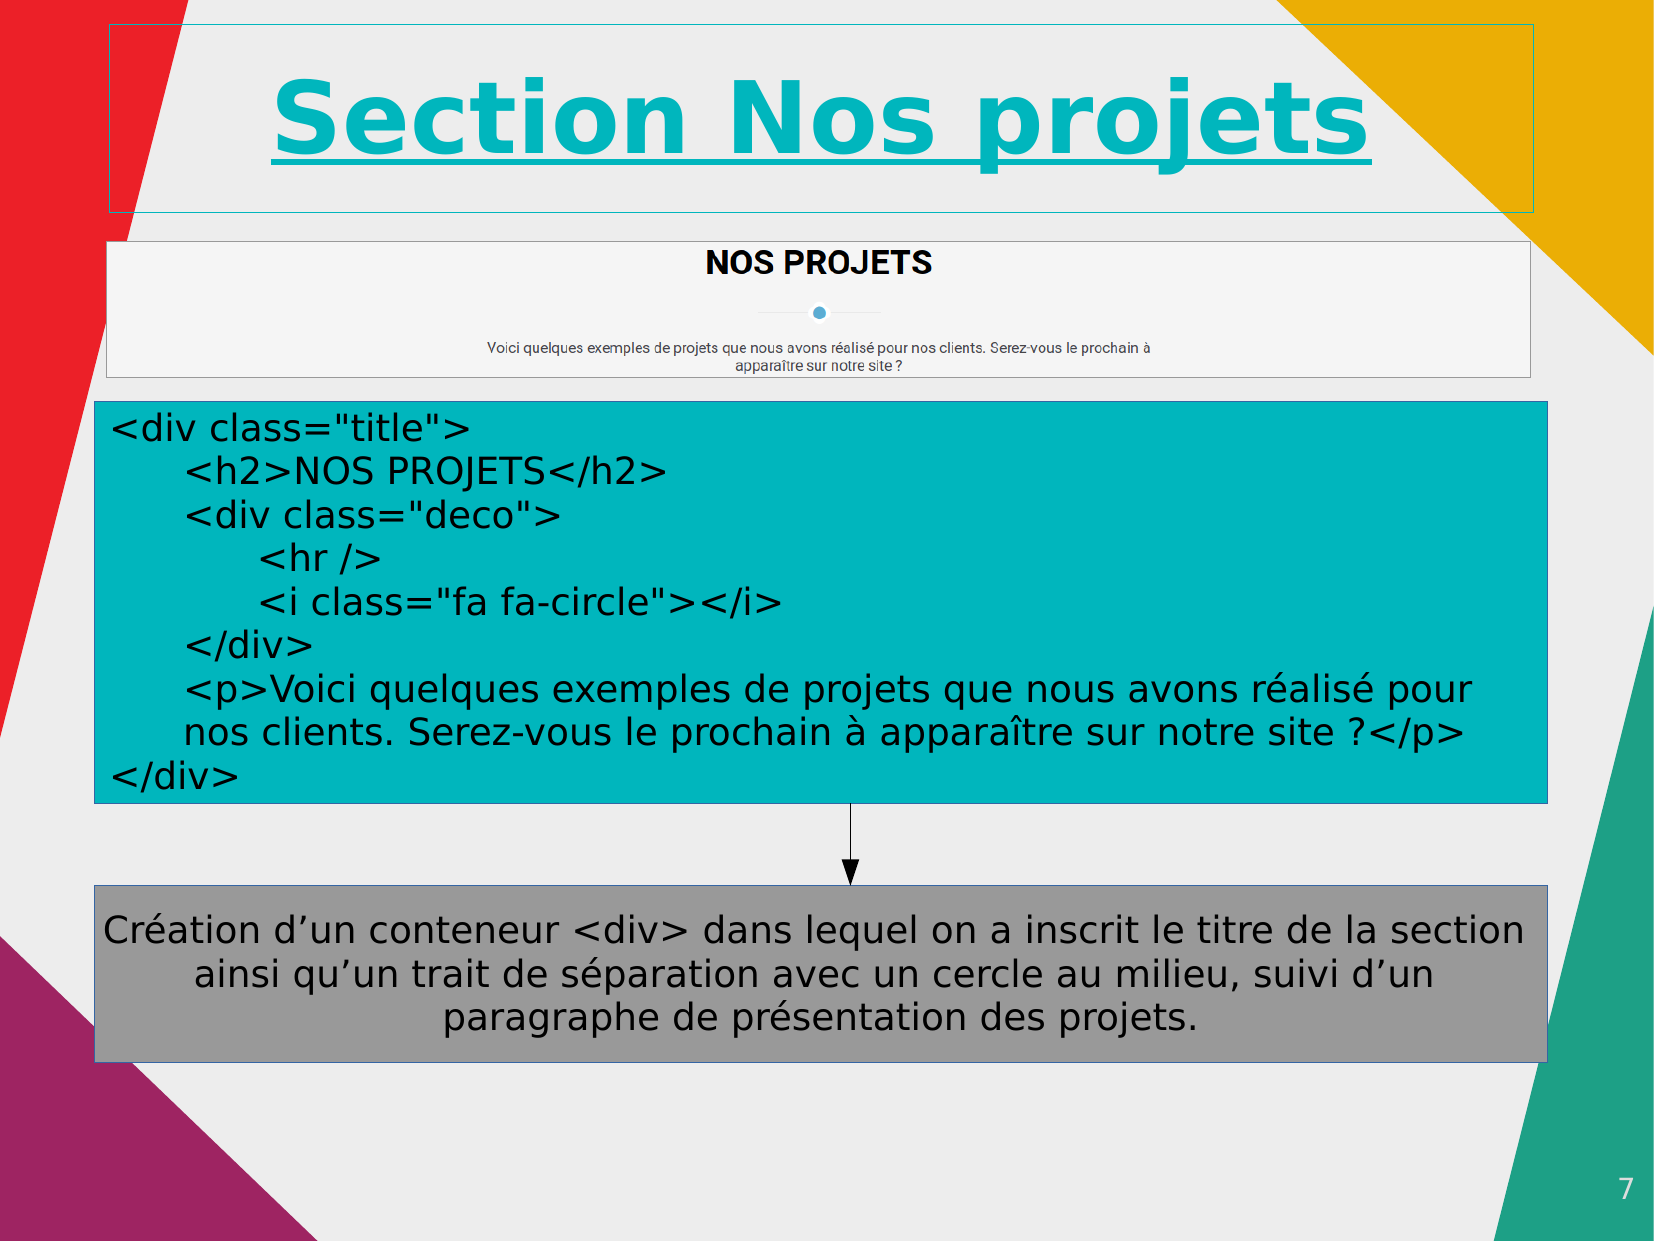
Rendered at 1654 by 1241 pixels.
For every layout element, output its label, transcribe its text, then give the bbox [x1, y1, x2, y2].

text_box Création d’un conteneur <div> dans lequel on a inscrit le titre de la section ainsi qu’un trait de séparation avec un cercle au milieu, suivi d’un paragraphe de présentation des projets. [94, 885, 1548, 1063]
picture [106, 241, 1531, 378]
title Section Nos projets [109, 24, 1534, 213]
text_box <div class="title"> <h2>NOS PROJETS</h2> <div class="deco"> <hr /> <i class="fa fa-circle"></i> </div> <p>Voici quelques exemples de projets que nous avons réalisé pour nos clients. Serez-vous le prochain à apparaître sur notre site ?</p> </div> [94, 401, 1548, 804]
